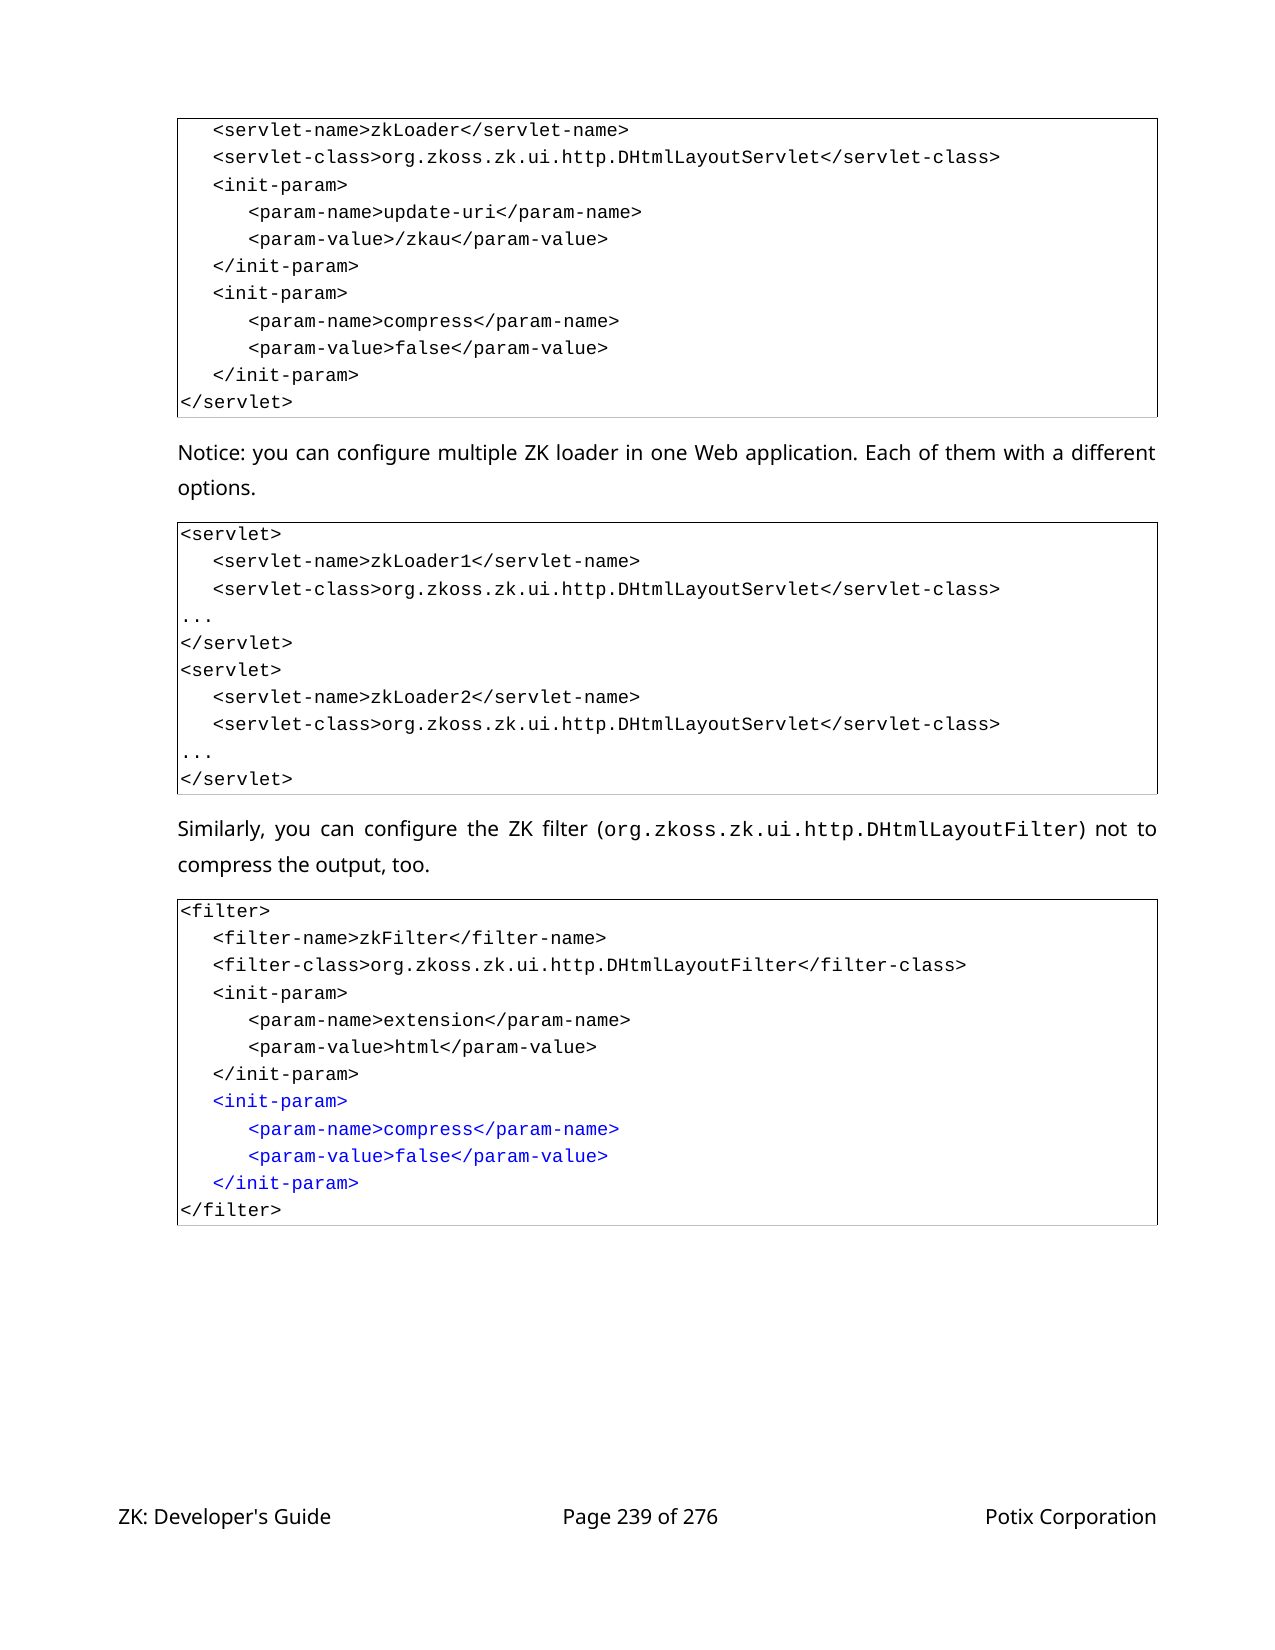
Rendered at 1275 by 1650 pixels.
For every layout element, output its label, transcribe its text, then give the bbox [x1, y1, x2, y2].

text <filter> [178, 900, 1157, 923]
text <param-name>extension</param-name> [178, 1008, 1157, 1032]
text Notice: you can configure multiple ZK loader in one Web application. Each of them with a different options. [177, 438, 1157, 501]
text <param-name>update-uri</param-name> [178, 200, 1157, 224]
text </filter> [178, 1198, 1157, 1225]
text <servlet> [178, 523, 1157, 546]
text <param-name>compress</param-name> [178, 308, 1157, 333]
text </init-param> [178, 254, 1157, 278]
text <servlet-name>zkLoader1</servlet-name> [178, 549, 1157, 573]
text <param-value>html</param-value> [178, 1035, 1157, 1059]
text Similarly, you can configure the ZK filter (org.zkoss.zk.ui.http.DHtmlLayoutFilter) not to compress the output, too. [177, 814, 1157, 878]
text <param-value>/zkau</param-value> [178, 227, 1157, 251]
text <servlet-name>zkLoader</servlet-name> [178, 119, 1157, 142]
text <filter-name>zkFilter</filter-name> [178, 926, 1157, 950]
text <filter-class>org.zkoss.zk.ui.http.DHtmlLayoutFilter</filter-class> [178, 953, 1157, 978]
text <servlet-name>zkLoader2</servlet-name> [178, 685, 1157, 709]
text </init-param> [178, 1062, 1157, 1086]
text ... [178, 739, 1157, 764]
text <init-param> [178, 172, 1157, 197]
text ... [178, 603, 1157, 628]
text <param-value>false</param-value> [178, 1144, 1157, 1168]
text <servlet-class>org.zkoss.zk.ui.http.DHtmlLayoutServlet</servlet-class> [178, 145, 1157, 169]
text </servlet> [178, 390, 1157, 417]
text <servlet> [178, 658, 1157, 682]
text <init-param> [178, 281, 1157, 306]
text <param-name>compress</param-name> [178, 1116, 1157, 1141]
text </init-param> [178, 1171, 1157, 1195]
text </servlet> [178, 631, 1157, 655]
text <init-param> [178, 981, 1157, 1005]
text </init-param> [178, 363, 1157, 387]
text <servlet-class>org.zkoss.zk.ui.http.DHtmlLayoutServlet</servlet-class> [178, 576, 1157, 601]
text <servlet-class>org.zkoss.zk.ui.http.DHtmlLayoutServlet</servlet-class> [178, 712, 1157, 737]
text </servlet> [178, 767, 1157, 794]
text <init-param> [178, 1089, 1157, 1113]
text <param-value>false</param-value> [178, 336, 1157, 360]
